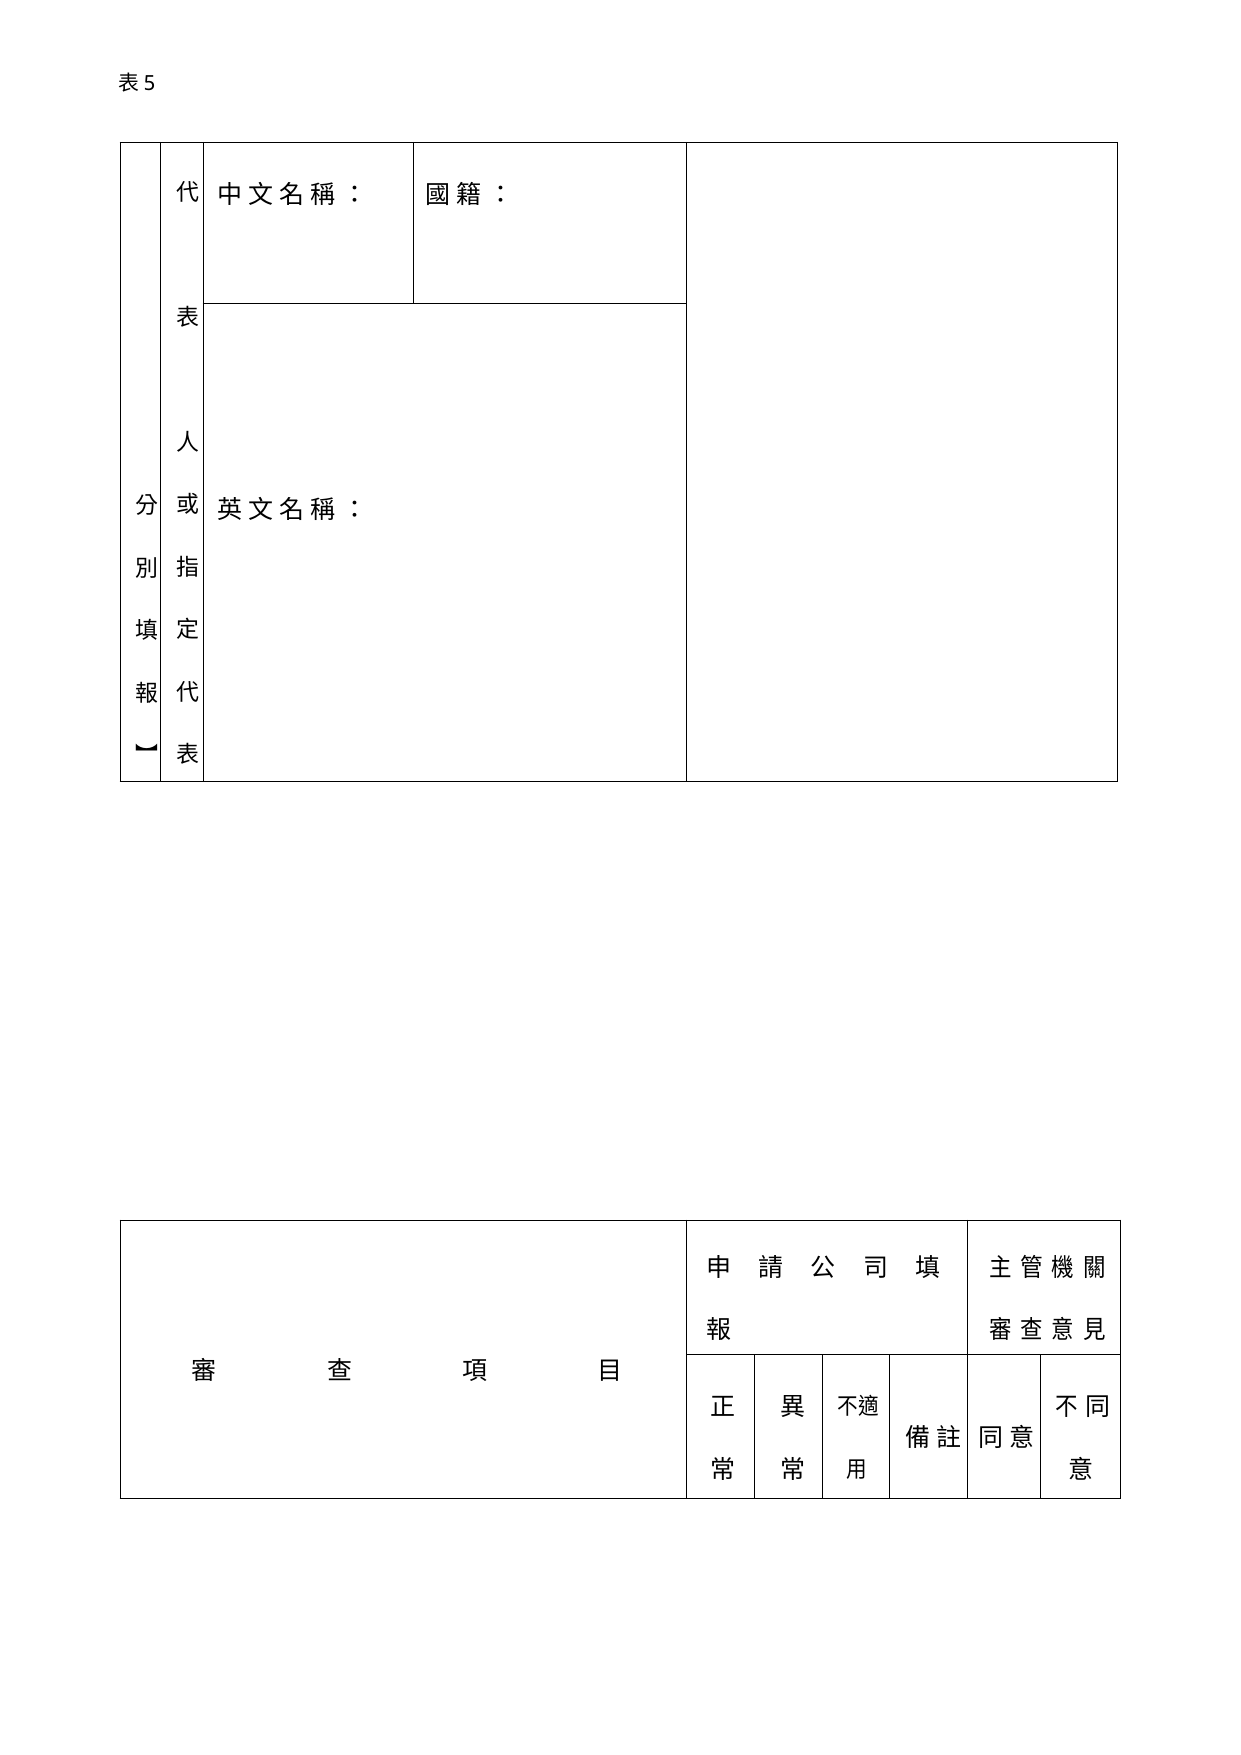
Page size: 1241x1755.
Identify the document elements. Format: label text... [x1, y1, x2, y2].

table_cell 分別填報︼ [121, 143, 160, 781]
table_cell 不同意 [1041, 1355, 1120, 1498]
table_cell 不適用 [823, 1355, 889, 1498]
table_cell 備註 [890, 1355, 967, 1498]
table_cell 同意 [968, 1355, 1040, 1498]
table_header 申 請 公 司 填 報 [687, 1221, 967, 1354]
table_cell 中文名稱： [204, 143, 413, 303]
table_cell 國籍： [414, 143, 686, 303]
table_cell 異常 [755, 1355, 822, 1498]
table_cell 代 表 人 或 指 定 代 表 [161, 143, 203, 781]
table_header 主管機關 審查意見 [968, 1221, 1120, 1354]
table_cell 英文名稱： [204, 304, 686, 781]
table_cell [687, 143, 1117, 781]
table_cell 正常 [687, 1355, 754, 1498]
table_header 審 查 項 目 [121, 1221, 686, 1498]
